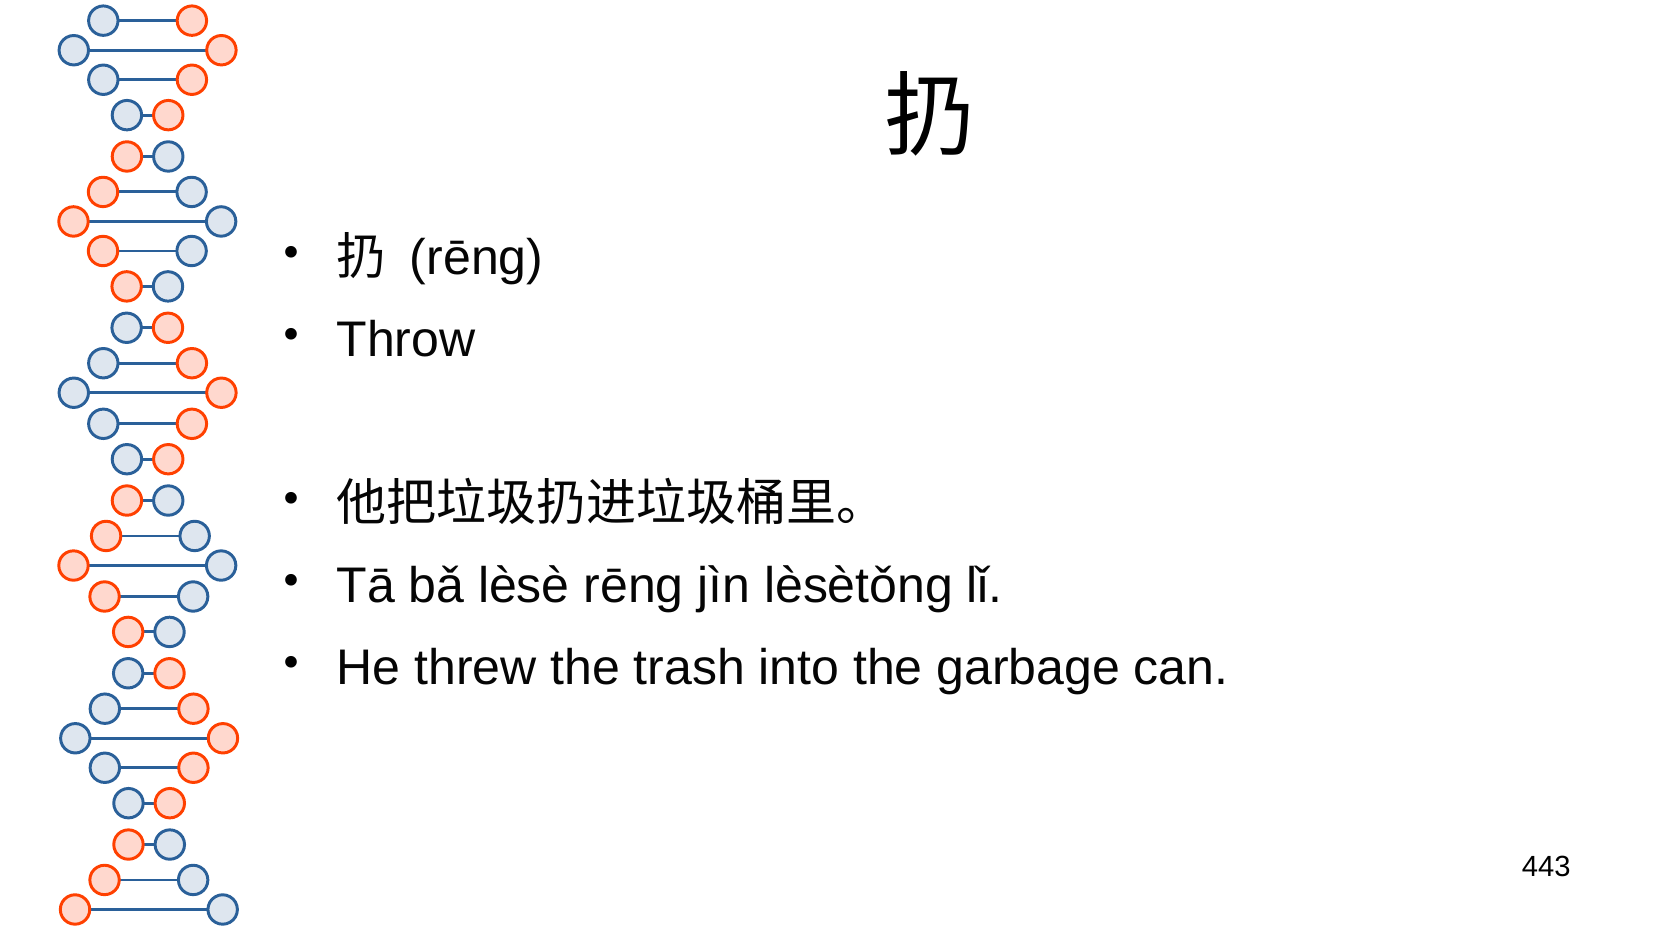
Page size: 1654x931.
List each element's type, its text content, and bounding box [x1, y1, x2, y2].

list 扔 (rēng) Throw 他把垃圾扔进垃圾桶里。 Tā bǎ lèsè rēng jìn lèsètǒng lǐ. He threw the trash into the garbage can. [265, 224, 1595, 764]
title 扔 [265, 35, 1595, 189]
